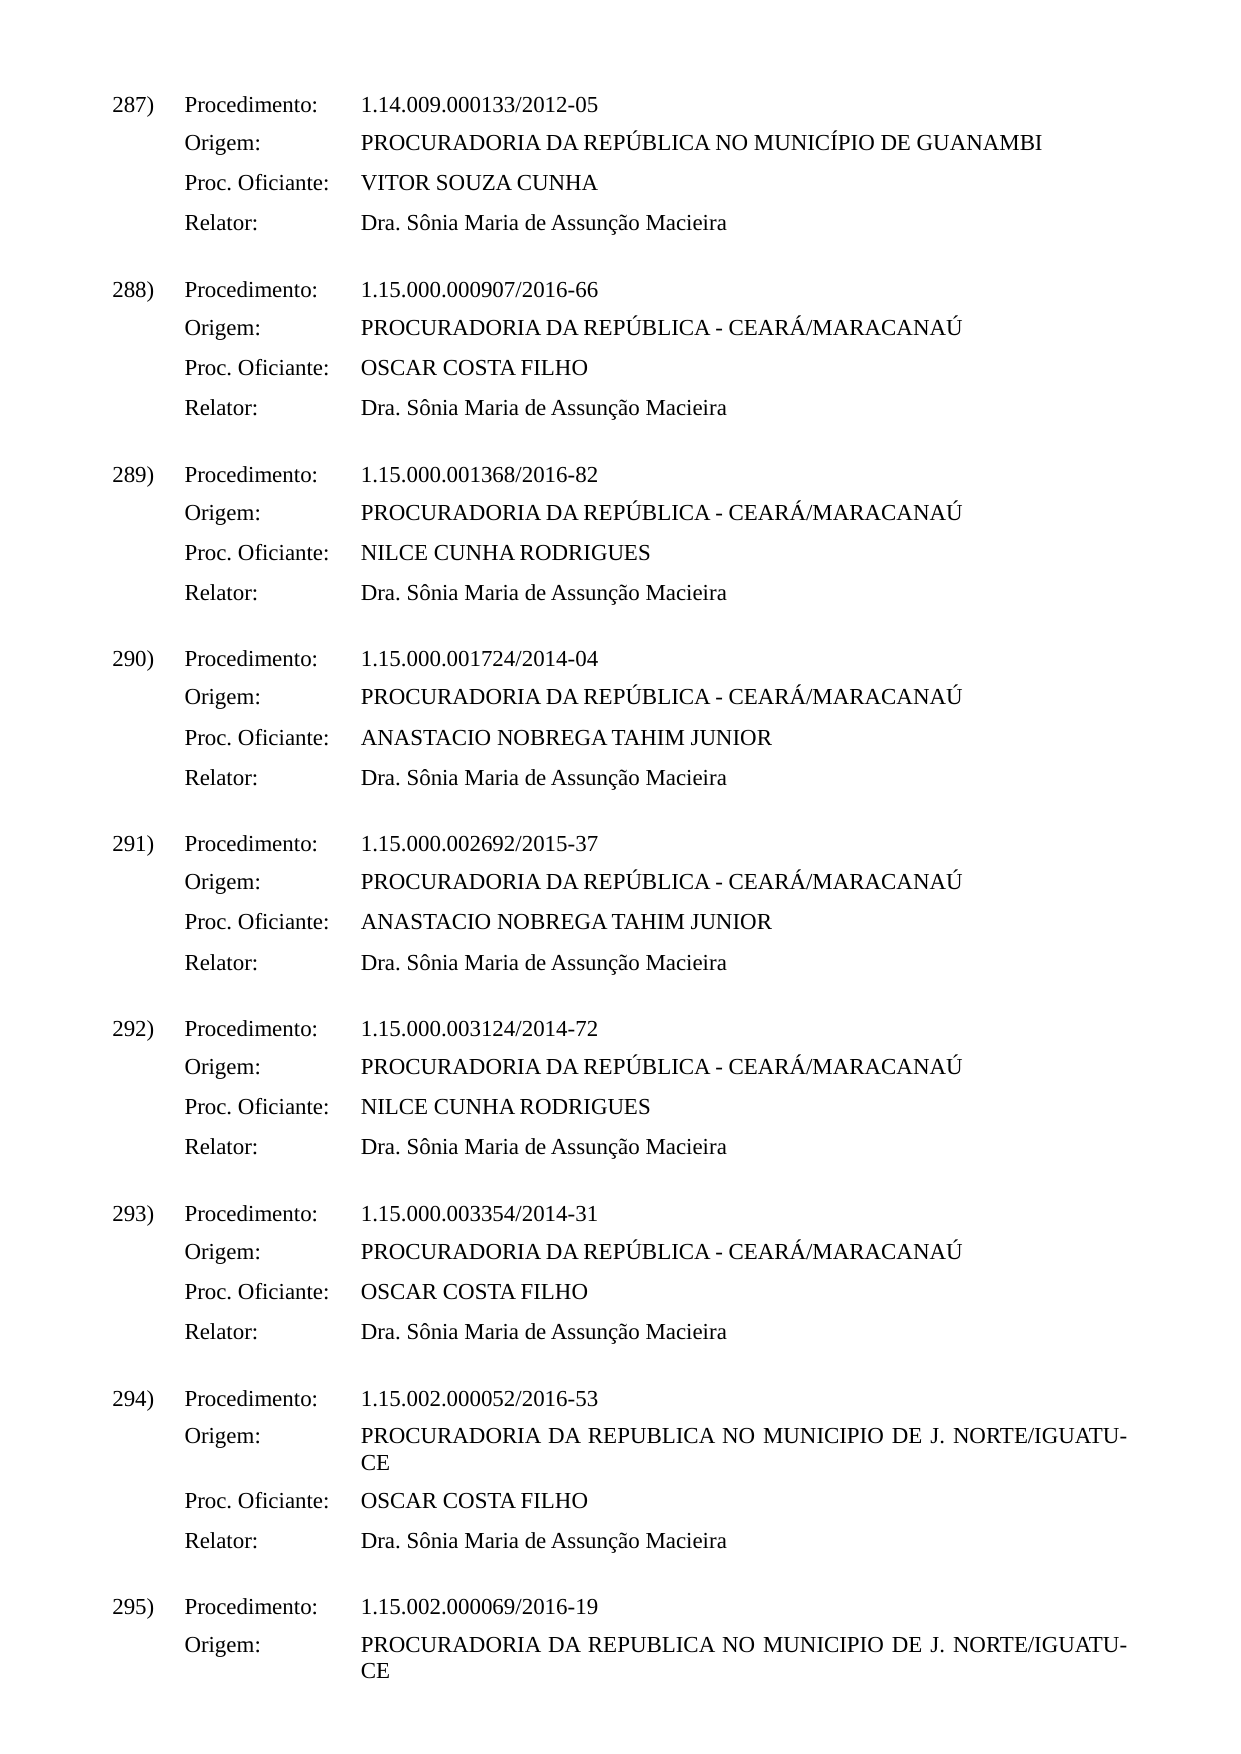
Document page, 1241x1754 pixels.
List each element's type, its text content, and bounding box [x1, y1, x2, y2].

table_header Procedimento: [179, 455, 355, 493]
table_cell [106, 204, 178, 244]
table_cell Proc. Oficiante: [179, 903, 355, 943]
table_cell PROCURADORIA DA REPÚBLICA - CEARÁ/MARACANAÚ [355, 863, 1134, 903]
table_header 1.15.002.000052/2016-53 [355, 1379, 1134, 1417]
table_cell Origem: [179, 1047, 355, 1087]
table_cell [106, 1047, 178, 1087]
table_cell Dra. Sônia Maria de Assunção Macieira [355, 204, 1134, 244]
table_cell [106, 1088, 178, 1128]
table_cell Origem: [179, 1232, 355, 1272]
table_cell Origem: [179, 308, 355, 348]
table_cell Origem: [179, 1626, 355, 1690]
table_header 292) [106, 1009, 178, 1047]
table_header 1.15.000.001724/2014-04 [355, 640, 1134, 678]
table_header 290) [106, 640, 178, 678]
table_cell [106, 1313, 178, 1353]
table_cell [106, 1272, 178, 1312]
table_cell [106, 164, 178, 204]
table_header 1.15.002.000069/2016-19 [355, 1588, 1134, 1626]
table_cell Relator: [179, 1128, 355, 1168]
table_cell Origem: [179, 863, 355, 903]
table_header 294) [106, 1379, 178, 1417]
table_cell PROCURADORIA DA REPÚBLICA - CEARÁ/MARACANAÚ [355, 1232, 1134, 1272]
table_cell PROCURADORIA DA REPÚBLICA - CEARÁ/MARACANAÚ [355, 493, 1134, 533]
table_cell Proc. Oficiante: [179, 1481, 355, 1521]
table_cell VITOR SOUZA CUNHA [355, 164, 1134, 204]
table_cell Proc. Oficiante: [179, 348, 355, 388]
table_cell PROCURADORIA DA REPUBLICA NO MUNICIPIO DE J. NORTE/IGUATU-CE [355, 1626, 1134, 1690]
table_cell [106, 718, 178, 758]
table_cell [106, 348, 178, 388]
table_cell [106, 758, 178, 798]
table_header 1.15.000.003354/2014-31 [355, 1194, 1134, 1232]
table_cell ANASTACIO NOBREGA TAHIM JUNIOR [355, 718, 1134, 758]
table_cell OSCAR COSTA FILHO [355, 1272, 1134, 1312]
table_cell [106, 903, 178, 943]
table_header 1.15.000.001368/2016-82 [355, 455, 1134, 493]
table_cell [106, 678, 178, 718]
table_cell Relator: [179, 389, 355, 429]
table_cell [106, 1481, 178, 1521]
table_cell PROCURADORIA DA REPUBLICA NO MUNICIPIO DE J. NORTE/IGUATU-CE [355, 1417, 1134, 1481]
table_cell Origem: [179, 1417, 355, 1481]
table_cell [106, 308, 178, 348]
table_cell PROCURADORIA DA REPÚBLICA NO MUNICÍPIO DE GUANAMBI [355, 123, 1134, 163]
table_cell Relator: [179, 1521, 355, 1561]
table_header 1.14.009.000133/2012-05 [355, 85, 1134, 123]
table_header Procedimento: [179, 1009, 355, 1047]
table_header Procedimento: [179, 825, 355, 862]
table_cell Dra. Sônia Maria de Assunção Macieira [355, 758, 1134, 798]
table_cell Proc. Oficiante: [179, 533, 355, 573]
table_cell Origem: [179, 493, 355, 533]
table_header Procedimento: [179, 1379, 355, 1417]
table_header 1.15.000.000907/2016-66 [355, 270, 1134, 308]
table_header 288) [106, 270, 178, 308]
table_header 295) [106, 1588, 178, 1626]
table_cell Dra. Sônia Maria de Assunção Macieira [355, 1313, 1134, 1353]
table_cell Origem: [179, 123, 355, 163]
table_cell [106, 493, 178, 533]
table_header 1.15.000.003124/2014-72 [355, 1009, 1134, 1047]
table_cell Relator: [179, 204, 355, 244]
table_cell [106, 863, 178, 903]
table_cell Relator: [179, 758, 355, 798]
table_header Procedimento: [179, 1194, 355, 1232]
table_cell Dra. Sônia Maria de Assunção Macieira [355, 943, 1134, 983]
table_cell Relator: [179, 573, 355, 613]
table_cell PROCURADORIA DA REPÚBLICA - CEARÁ/MARACANAÚ [355, 678, 1134, 718]
table_cell Dra. Sônia Maria de Assunção Macieira [355, 1521, 1134, 1561]
table_cell [106, 1626, 178, 1690]
table_cell Proc. Oficiante: [179, 1088, 355, 1128]
table_cell OSCAR COSTA FILHO [355, 1481, 1134, 1521]
table_cell [106, 1128, 178, 1168]
table_cell [106, 389, 178, 429]
table_cell OSCAR COSTA FILHO [355, 348, 1134, 388]
table_cell [106, 533, 178, 573]
table_cell Proc. Oficiante: [179, 718, 355, 758]
table_header 291) [106, 825, 178, 862]
table_cell Relator: [179, 1313, 355, 1353]
table_header 289) [106, 455, 178, 493]
table_cell Dra. Sônia Maria de Assunção Macieira [355, 1128, 1134, 1168]
table_cell Dra. Sônia Maria de Assunção Macieira [355, 573, 1134, 613]
table_header 293) [106, 1194, 178, 1232]
table_cell Relator: [179, 943, 355, 983]
table_cell [106, 943, 178, 983]
table_cell PROCURADORIA DA REPÚBLICA - CEARÁ/MARACANAÚ [355, 1047, 1134, 1087]
table_cell [106, 573, 178, 613]
table_header Procedimento: [179, 85, 355, 123]
table_cell Proc. Oficiante: [179, 164, 355, 204]
table_cell NILCE CUNHA RODRIGUES [355, 533, 1134, 573]
table_cell NILCE CUNHA RODRIGUES [355, 1088, 1134, 1128]
table_cell [106, 1417, 178, 1481]
table_cell ANASTACIO NOBREGA TAHIM JUNIOR [355, 903, 1134, 943]
table_cell PROCURADORIA DA REPÚBLICA - CEARÁ/MARACANAÚ [355, 308, 1134, 348]
table_header 287) [106, 85, 178, 123]
table_header Procedimento: [179, 1588, 355, 1626]
table_header Procedimento: [179, 270, 355, 308]
table_cell [106, 123, 178, 163]
table_cell Dra. Sônia Maria de Assunção Macieira [355, 389, 1134, 429]
table_cell [106, 1521, 178, 1561]
table_cell [106, 1232, 178, 1272]
table_header 1.15.000.002692/2015-37 [355, 825, 1134, 862]
table_cell Origem: [179, 678, 355, 718]
table_cell Proc. Oficiante: [179, 1272, 355, 1312]
table_header Procedimento: [179, 640, 355, 678]
